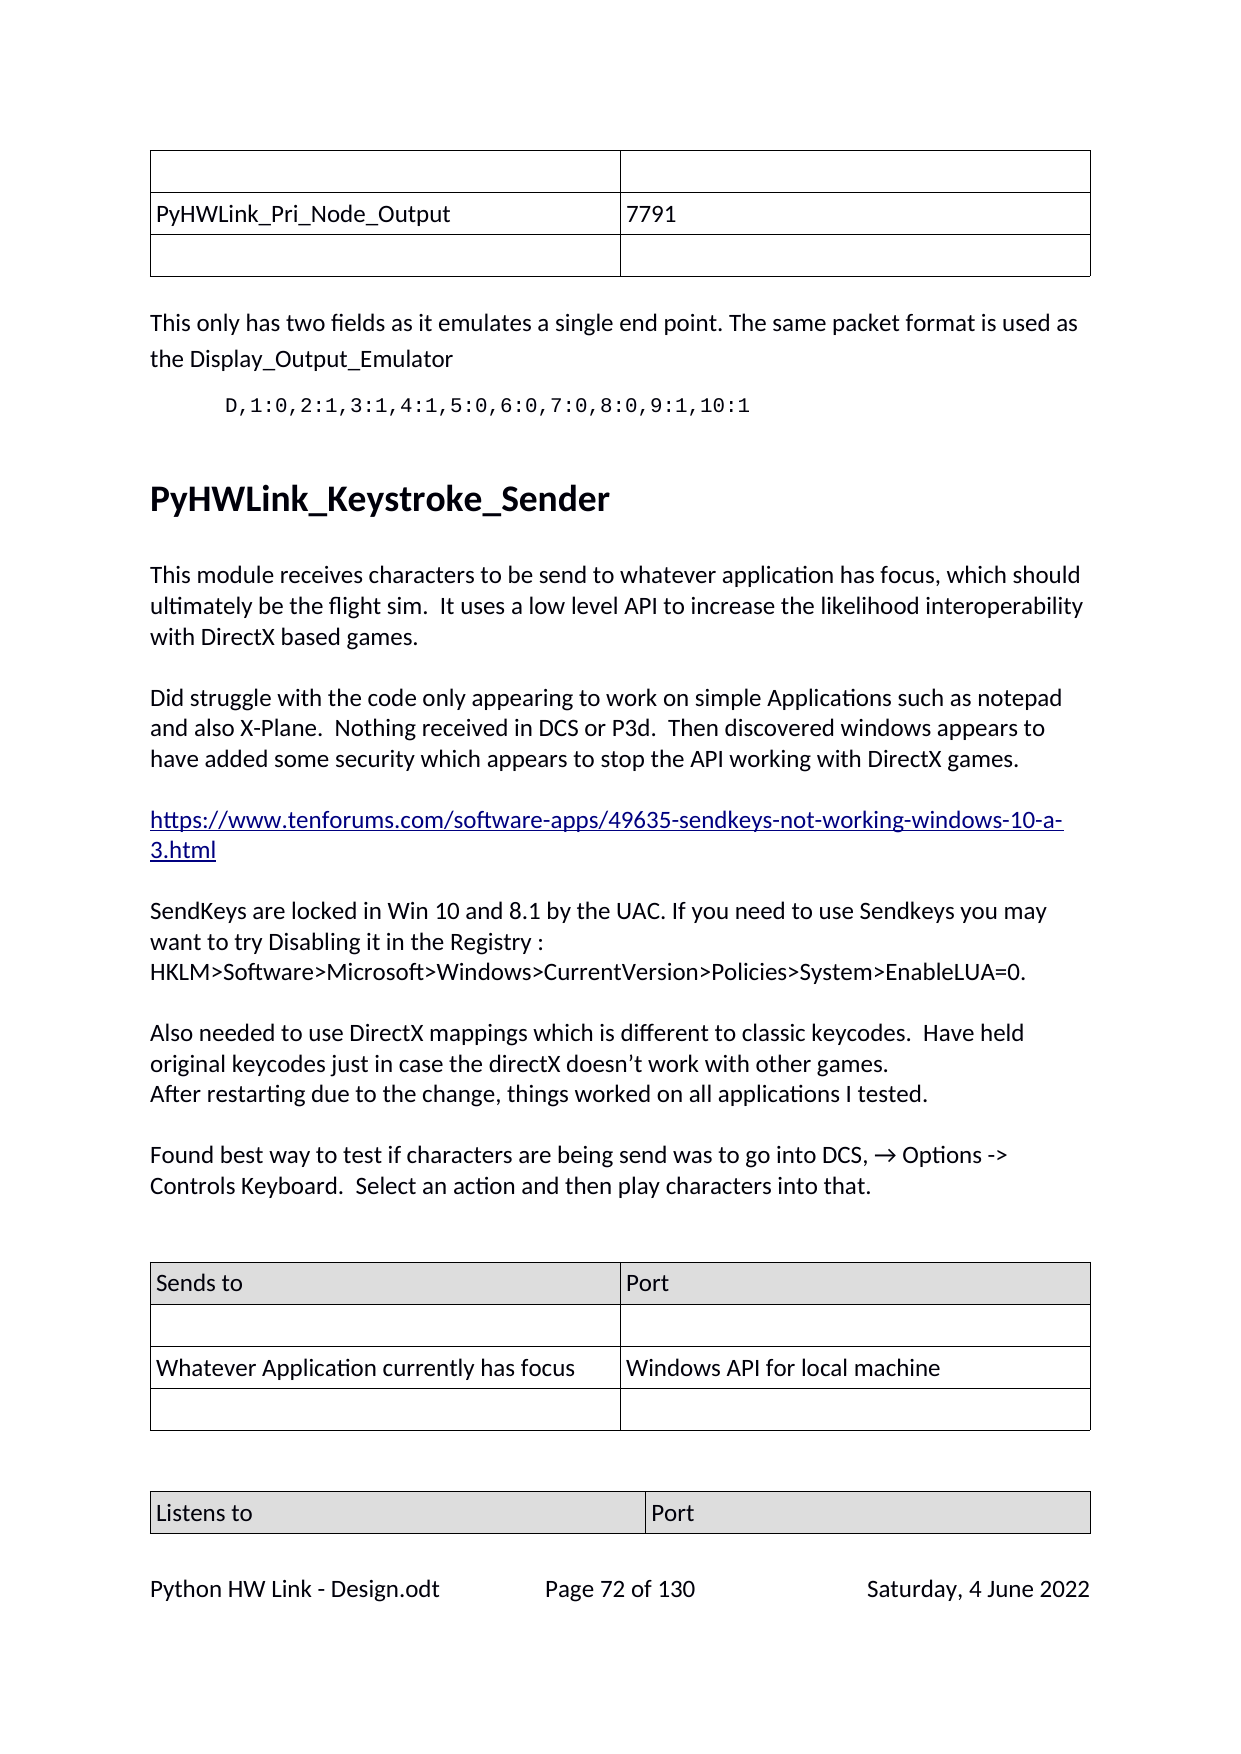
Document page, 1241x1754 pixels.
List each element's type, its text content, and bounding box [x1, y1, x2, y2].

text Found best way to test if characters are being send was to go into DCS, → Options -> Controls Keyboard. Select an action and then play characters into that. [150, 1139, 1090, 1201]
table_cell Whatever Application currently has focus [151, 1347, 620, 1388]
text This module receives characters to be send to whatever application has focus, which should ultimately be the flight sim. It uses a low level API to increase the likelihood interoperability with DirectX based games. [150, 560, 1090, 651]
table_cell Windows API for local machine [621, 1347, 1090, 1388]
table_header Sends to [151, 1263, 620, 1304]
text SendKeys are locked in Win 10 and 8.1 by the UAC. If you need to use Sendkeys you may want to try Disabling it in the Registry : [150, 895, 1090, 956]
table_cell 7791 [621, 193, 1090, 234]
text Also needed to use DirectX mappings which is different to classic keycodes. Have held original keycodes just in case the directX doesn’t work with other games. [150, 1017, 1090, 1078]
table_header Port [621, 1263, 1090, 1304]
text D,1:0,2:1,3:1,4:1,5:0,6:0,7:0,8:0,9:1,10:1 [225, 394, 1090, 418]
text https://www.tenforums.com/software-apps/49635-sendkeys-not-working-windows-10-a-3.html [150, 804, 1090, 865]
table_cell PyHWLink_Pri_Node_Output [151, 193, 620, 234]
table_cell [151, 151, 620, 192]
text HKLM>Software>Microsoft>Windows>CurrentVersion>Policies>System>EnableLUA=0. [150, 956, 1090, 987]
table_cell [621, 1389, 1090, 1430]
text Did struggle with the code only appearing to work on simple Applications such as notepad and also X-Plane. Nothing received in DCS or P3d. Then discovered windows appears to have added some security which appears to stop the API working with DirectX games. [150, 682, 1090, 773]
table_cell [621, 1305, 1090, 1346]
table_header Port [646, 1492, 1090, 1533]
table_cell [151, 1305, 620, 1346]
table_cell [151, 1389, 620, 1430]
text After restarting due to the change, things worked on all applications I tested. [150, 1078, 1090, 1109]
subtitle PyHWLink_Keystroke_Sender [150, 475, 1090, 521]
table_cell [621, 235, 1090, 276]
text This only has two fields as it emulates a single end point. The same packet format is used as the Display_Output_Emulator [150, 307, 1090, 374]
table_cell [621, 151, 1090, 192]
table_header Listens to [151, 1492, 645, 1533]
table_cell [151, 235, 620, 276]
